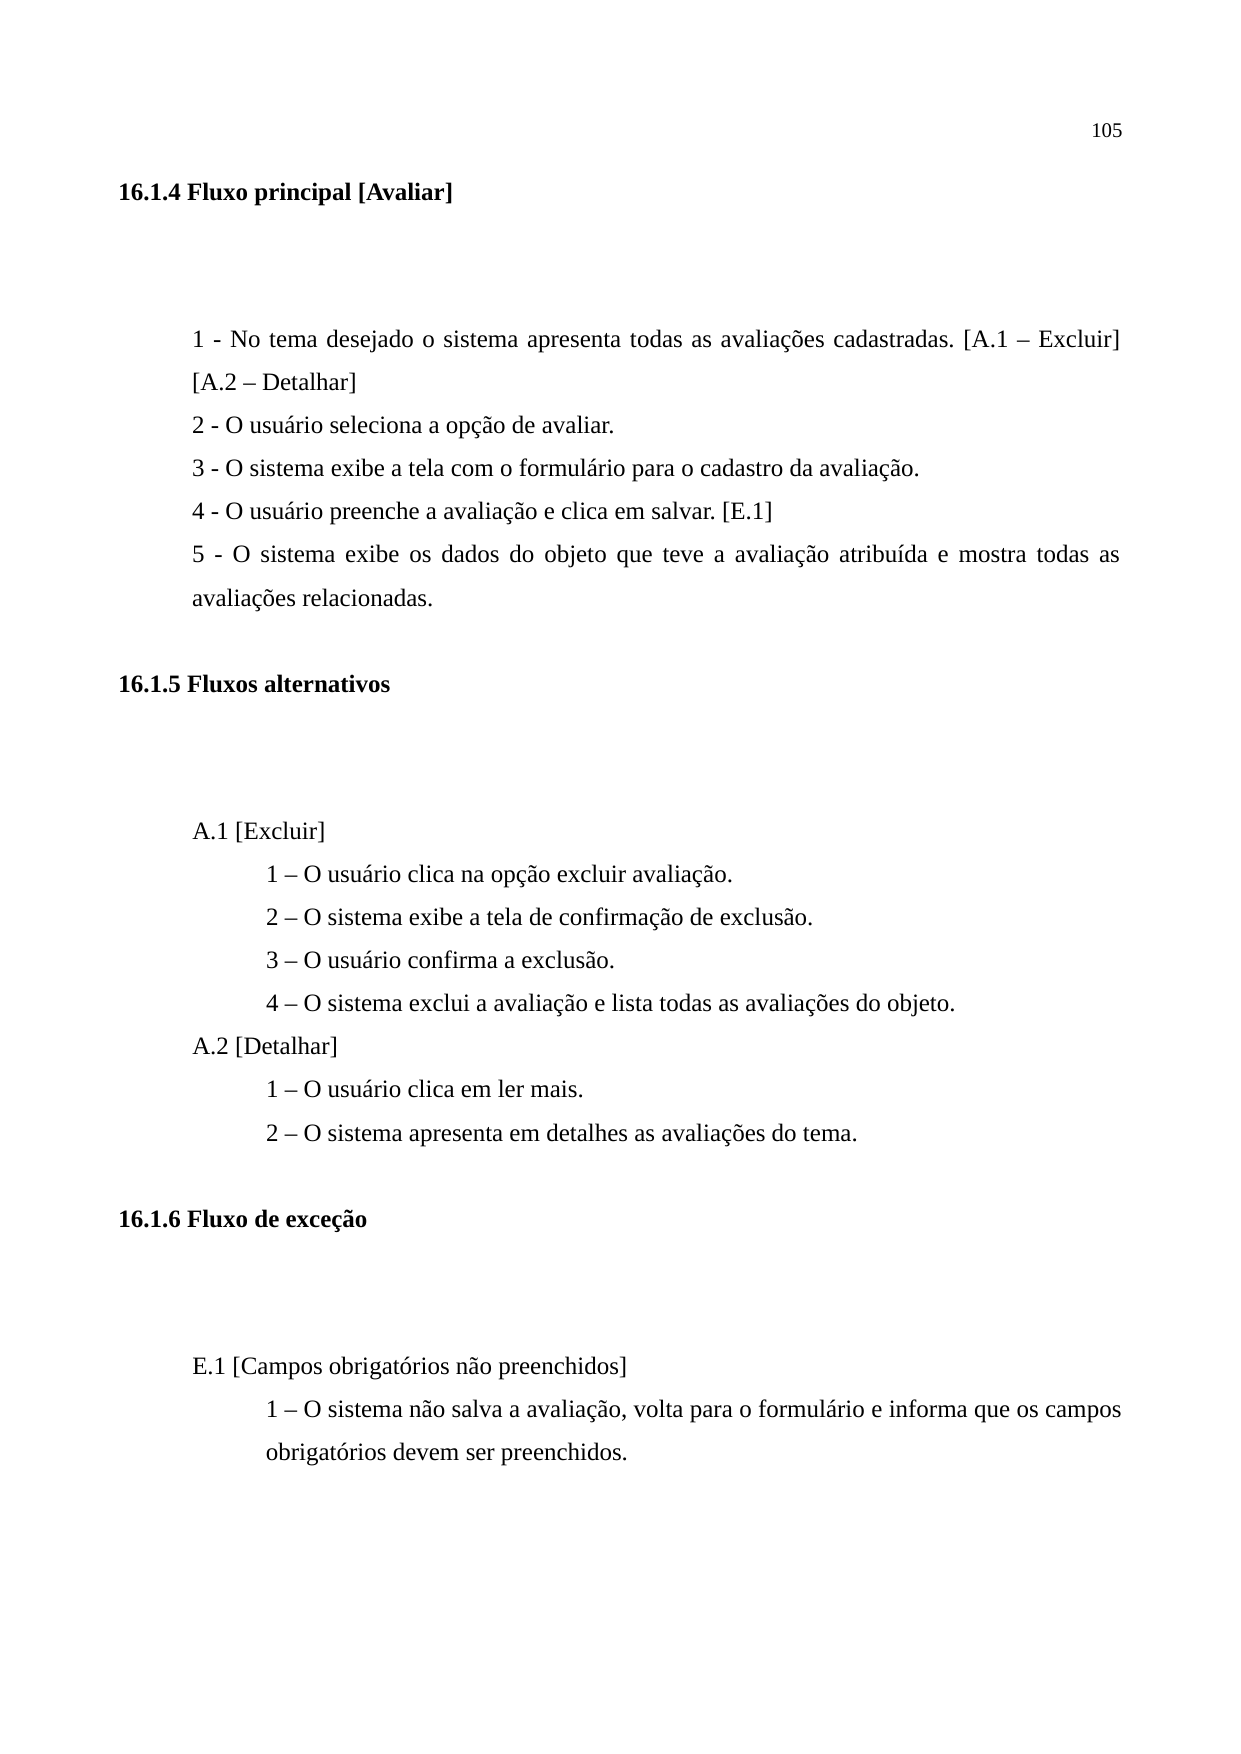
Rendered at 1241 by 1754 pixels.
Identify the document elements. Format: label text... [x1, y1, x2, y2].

text 2 - O usuário seleciona a opção de avaliar. [192, 410, 1122, 439]
text 3 - O sistema exibe a tela com o formulário para o cadastro da avaliação. [192, 453, 1122, 482]
text 2 – O sistema exibe a tela de confirmação de exclusão. [118, 902, 1122, 931]
text A.2 [Detalhar] [118, 1031, 1122, 1060]
subtitle Fluxos alternativos [118, 669, 1122, 698]
text A.1 [Excluir] [118, 816, 1122, 844]
subtitle Fluxo de exceção [118, 1204, 1122, 1233]
subtitle Fluxo principal [Avaliar] [118, 177, 1122, 206]
text 1 – O usuário clica na opção excluir avaliação. [118, 859, 1122, 888]
text 4 – O sistema exclui a avaliação e lista todas as avaliações do objeto. [118, 988, 1122, 1017]
text 3 – O usuário confirma a exclusão. [118, 945, 1122, 974]
text 4 - O usuário preenche a avaliação e clica em salvar. [E.1] [192, 496, 1122, 525]
text 1 - No tema desejado o sistema apresenta todas as avaliações cadastradas. [A.1 – Excluir][A.2 – Detalhar] [192, 324, 1122, 396]
text 1 – O sistema não salva a avaliação, volta para o formulário e informa que os campos obrigatórios devem ser preenchidos. [266, 1394, 1122, 1466]
text 2 – O sistema apresenta em detalhes as avaliações do tema. [118, 1118, 1122, 1146]
text E.1 [Campos obrigatórios não preenchidos] [118, 1351, 1122, 1379]
text 5 - O sistema exibe os dados do objeto que teve a avaliação atribuída e mostra todas as avaliações relacionadas. [192, 539, 1122, 611]
text 1 – O usuário clica em ler mais. [118, 1074, 1122, 1103]
